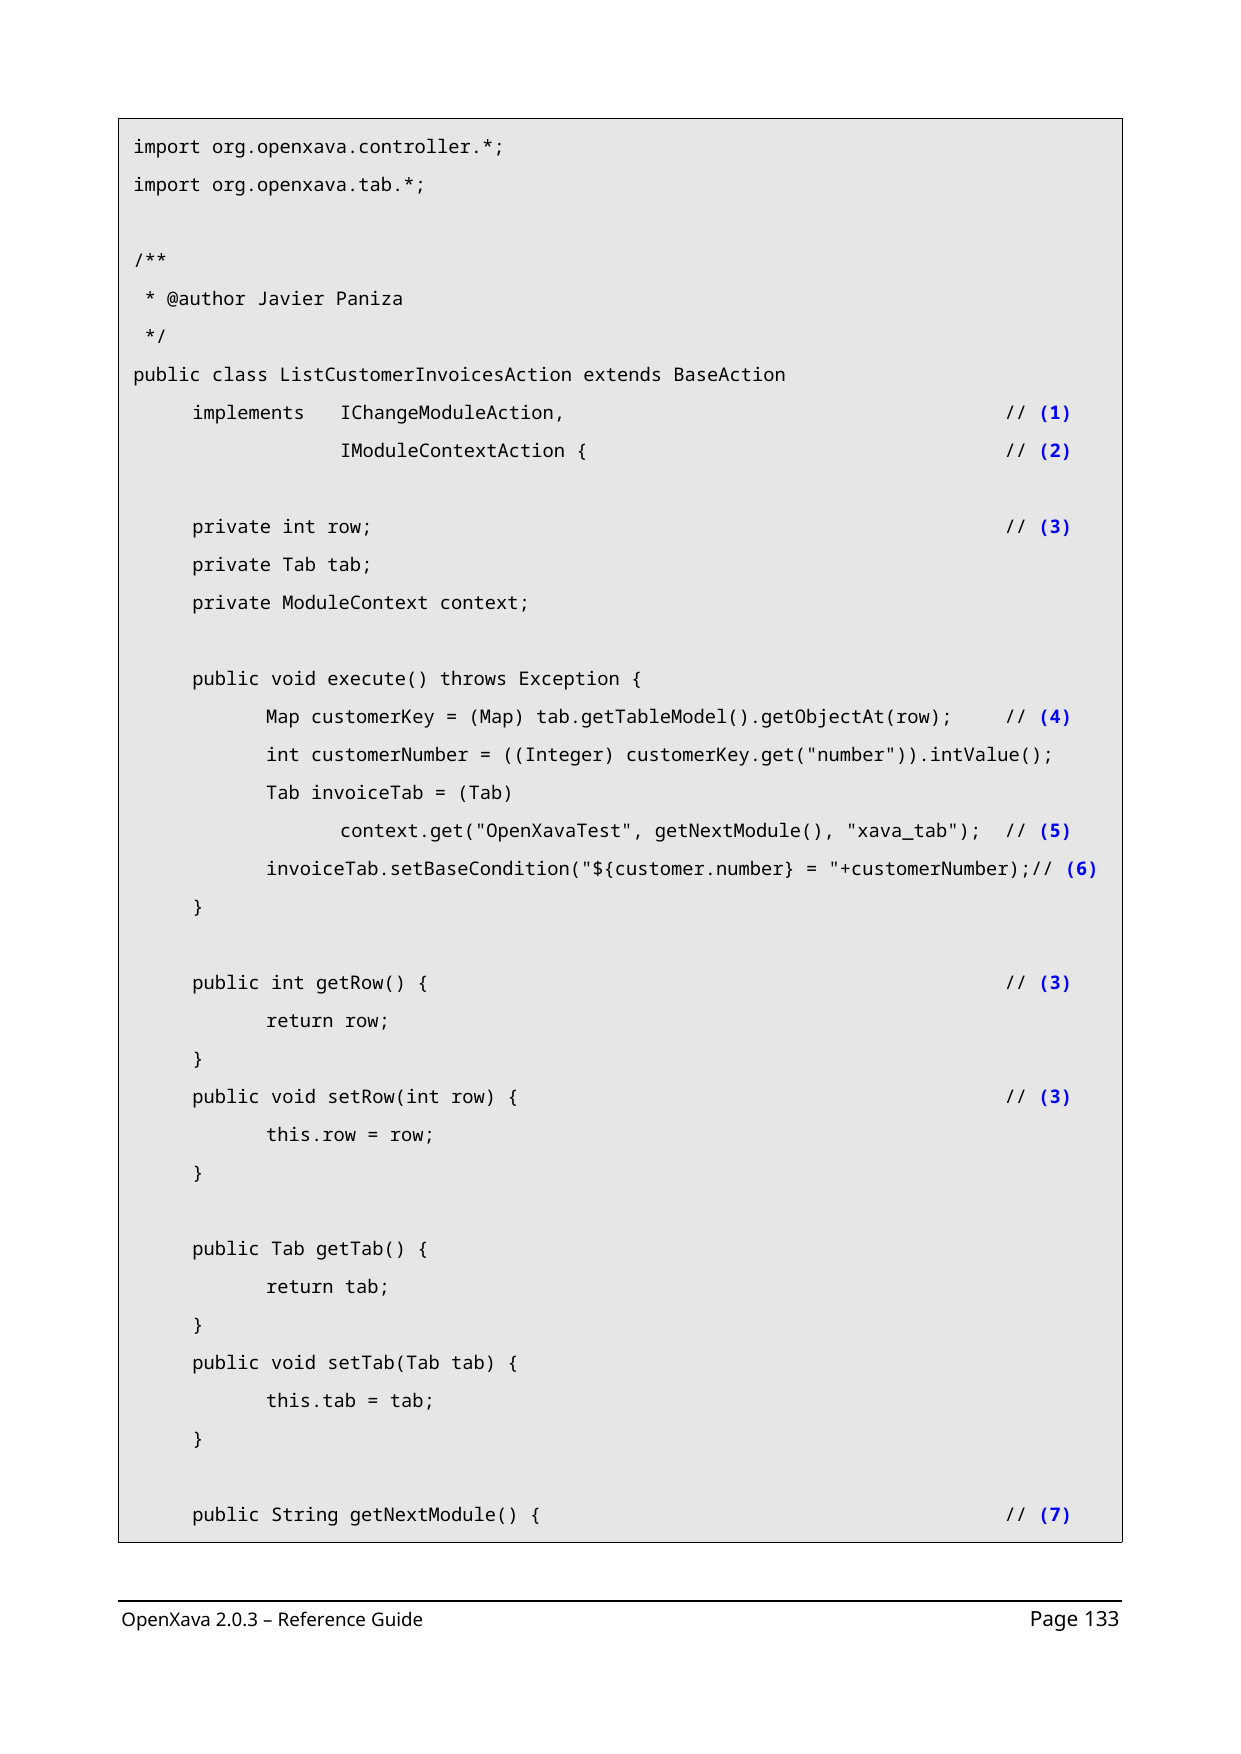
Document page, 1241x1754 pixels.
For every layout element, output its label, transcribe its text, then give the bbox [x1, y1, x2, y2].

text IModuleContextAction { // (2) [119, 422, 1122, 460]
text public String getNextModule() { // (7) [119, 1487, 1122, 1542]
text private int row; // (3) [119, 498, 1122, 536]
text public void setTab(Tab tab) { [119, 1335, 1122, 1373]
text return tab; [119, 1259, 1122, 1297]
text public int getRow() { // (3) [119, 954, 1122, 993]
text } [119, 1145, 1122, 1183]
text } [119, 878, 1122, 917]
text Tab invoiceTab = (Tab) [119, 764, 1122, 802]
text return row; [119, 993, 1122, 1031]
text invoiceTab.setBaseCondition("${customer.number} = "+customerNumber);// (6) [119, 841, 1122, 878]
text public void setRow(int row) { // (3) [119, 1069, 1122, 1107]
text * @author Javier Paniza [119, 270, 1122, 308]
text private Tab tab; [119, 536, 1122, 574]
text implements IChangeModuleAction, // (1) [119, 384, 1122, 422]
text Map customerKey = (Map) tab.getTableModel().getObjectAt(row); // (4) [119, 688, 1122, 726]
text context.get("OpenXavaTest", getNextModule(), "xava_tab"); // (5) [119, 802, 1122, 841]
text public class ListCustomerInvoicesAction extends BaseAction [119, 346, 1122, 384]
text this.row = row; [119, 1107, 1122, 1145]
text int customerNumber = ((Integer) customerKey.get("number")).intValue(); [119, 726, 1122, 764]
text public Tab getTab() { [119, 1221, 1122, 1259]
text import org.openxava.tab.*; [119, 156, 1122, 194]
text import org.openxava.controller.*; [119, 119, 1122, 156]
text /** [119, 232, 1122, 270]
text */ [119, 308, 1122, 346]
text } [119, 1411, 1122, 1449]
text this.tab = tab; [119, 1373, 1122, 1411]
text private ModuleContext context; [119, 574, 1122, 612]
text public void execute() throws Exception { [119, 650, 1122, 688]
text } [119, 1031, 1122, 1069]
text } [119, 1297, 1122, 1335]
